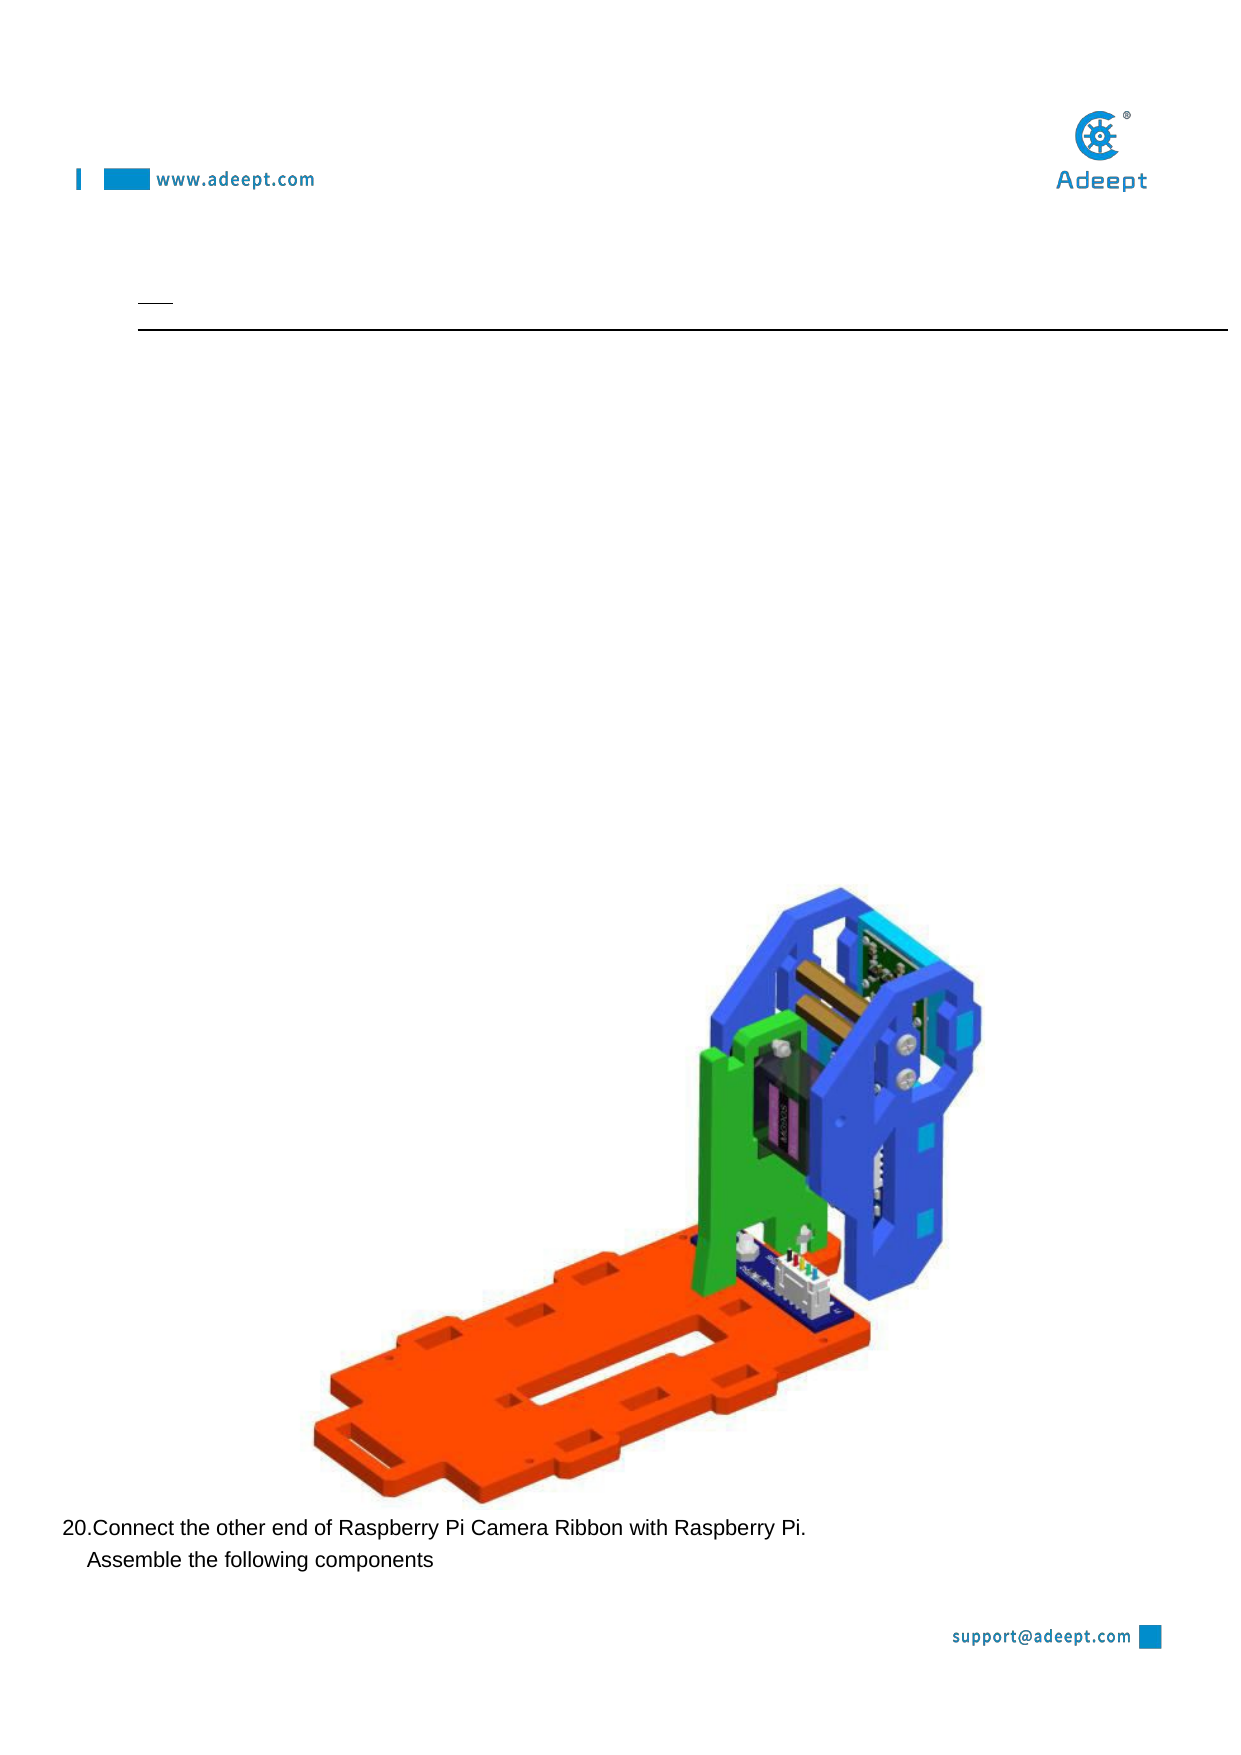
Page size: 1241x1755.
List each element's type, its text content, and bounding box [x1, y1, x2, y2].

picture [947, 1625, 1139, 1649]
picture [280, 864, 986, 1510]
picture [75, 167, 343, 191]
picture [1056, 111, 1147, 192]
list Connect the other end of Raspberry Pi Camera Ribbon with Raspberry Pi. Assemble the following components [62, 1514, 840, 1572]
